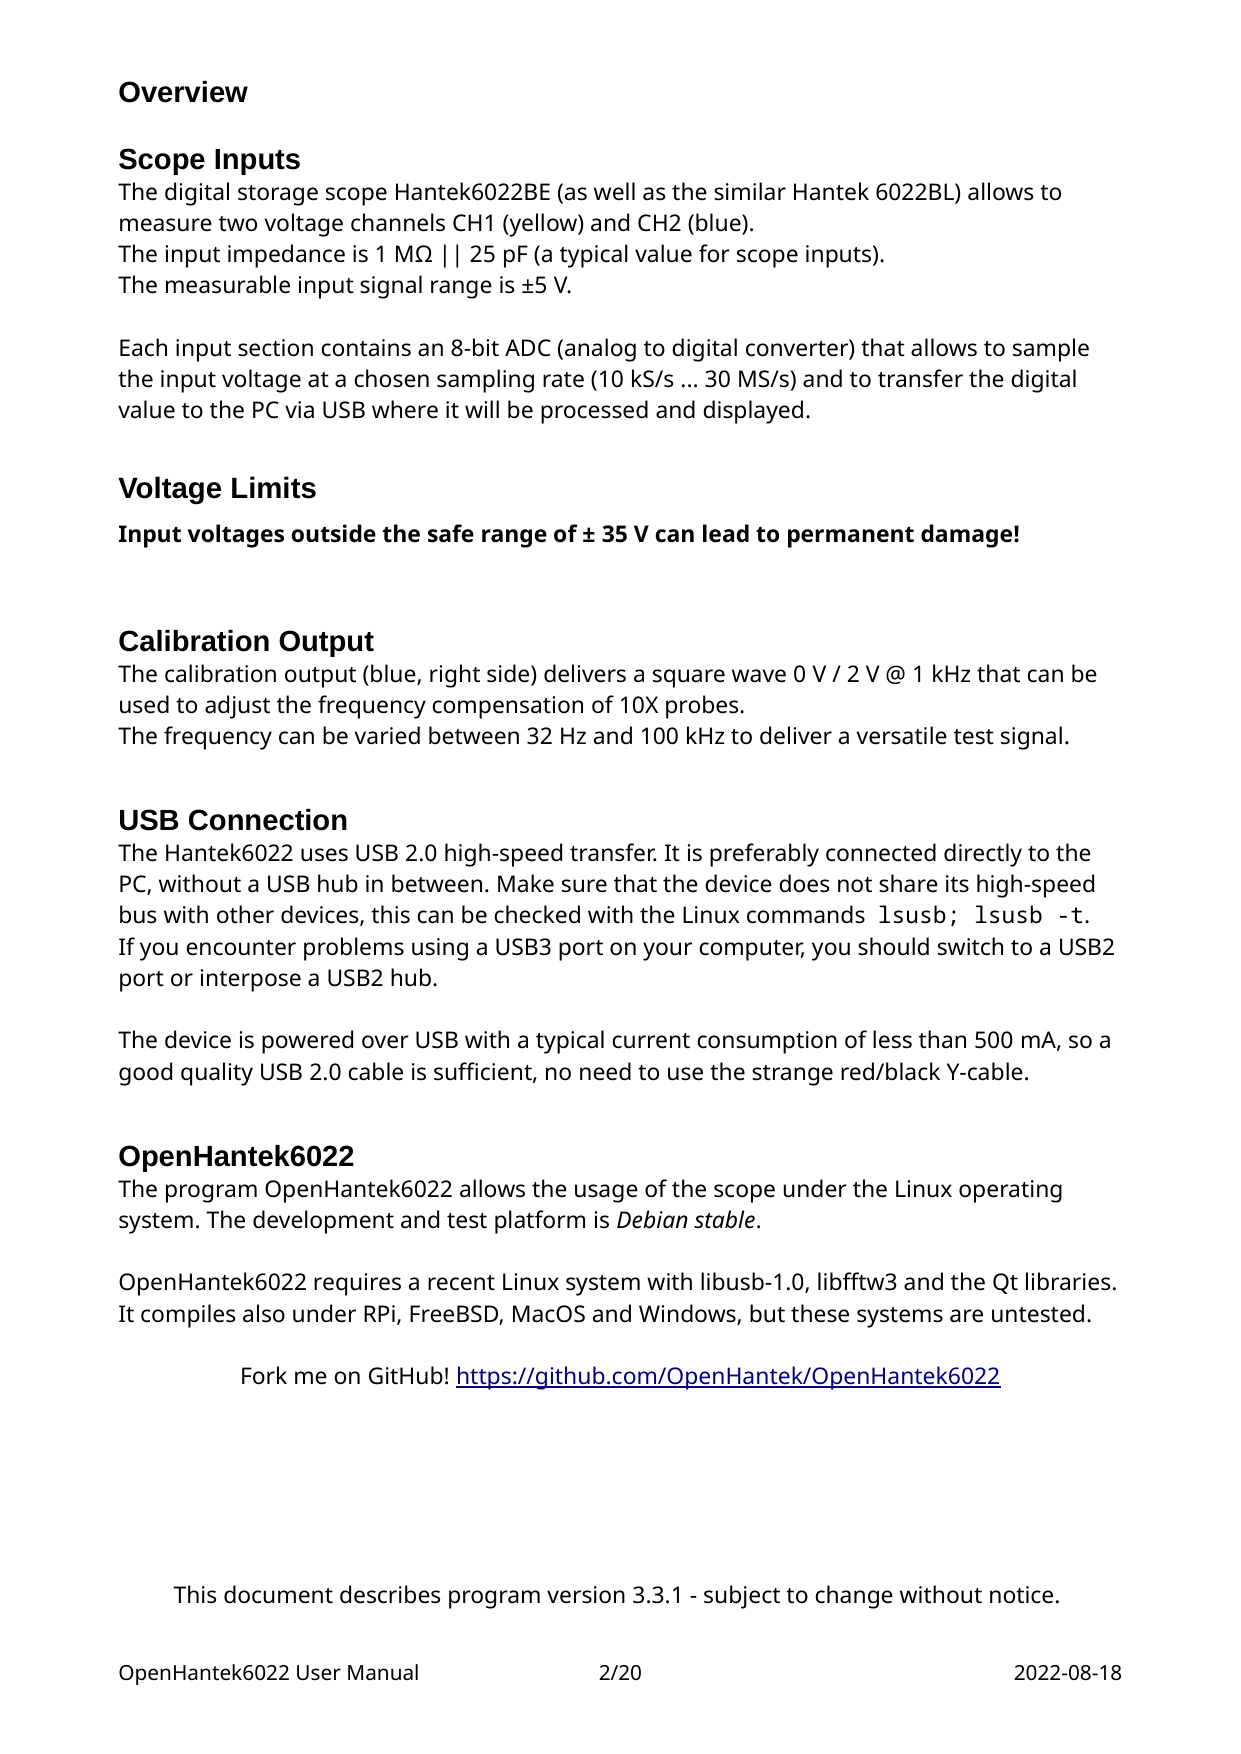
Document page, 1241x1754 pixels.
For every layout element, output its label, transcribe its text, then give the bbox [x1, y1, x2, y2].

text The measurable input signal range is ±5 V. [118, 269, 1122, 300]
text If you encounter problems using a USB3 port on your computer, you should switch to a USB2 port or interpose a USB2 hub. [118, 931, 1122, 993]
text The device is powered over USB with a typical current consumption of less than 500 mA, so a good quality USB 2.0 cable is sufficient, no need to use the strange red/black Y-cable. [118, 1024, 1122, 1087]
subtitle Calibration Output [118, 624, 1122, 657]
text Fork me on GitHub! https://github.com/OpenHantek/OpenHantek6022 [118, 1360, 1122, 1391]
subtitle USB Connection [118, 803, 1122, 837]
text The digital storage scope Hantek6022BE (as well as the similar Hantek 6022BL) allows to measure two voltage channels CH1 (yellow) and CH2 (blue). [118, 175, 1122, 238]
subtitle Scope Inputs [118, 142, 1122, 175]
text The frequency can be varied between 32 Hz and 100 kHz to deliver a versatile test signal. [118, 720, 1122, 751]
text The input impedance is 1 MΩ || 25 pF (a typical value for scope inputs). [118, 238, 1122, 269]
subtitle OpenHantek6022 [118, 1139, 1122, 1172]
text Each input section contains an 8-bit ADC (analog to digital converter) that allows to sample the input voltage at a chosen sampling rate (10 kS/s ... 30 MS/s) and to transfer the digital value to the PC via USB where it will be processed and displayed. [118, 332, 1122, 425]
text The calibration output (blue, right side) delivers a square wave 0 V / 2 V @ 1 kHz that can be used to adjust the frequency compensation of 10X probes. [118, 657, 1122, 720]
subtitle Voltage Limits [118, 471, 1122, 505]
text OpenHantek6022 requires a recent Linux system with libusb-1.0, libfftw3 and the Qt libraries. It compiles also under RPi, FreeBSD, MacOS and Windows, but these systems are untested. [118, 1266, 1122, 1329]
text This document describes program version 3.3.1 - subject to change without notice. [118, 1579, 1122, 1610]
text The Hantek6022 uses USB 2.0 high-speed transfer. It is preferably connected directly to the PC, without a USB hub in between. Make sure that the device does not share its high-speed bus with other devices, this can be checked with the Linux commands lsusb; lsusb -t. [118, 837, 1122, 931]
subtitle Overview [118, 75, 1122, 108]
text Input voltages outside the safe range of ± 35 V can lead to permanent damage! [118, 517, 1122, 549]
text The program OpenHantek6022 allows the usage of the scope under the Linux operating system. The development and test platform is Debian stable. [118, 1172, 1122, 1235]
